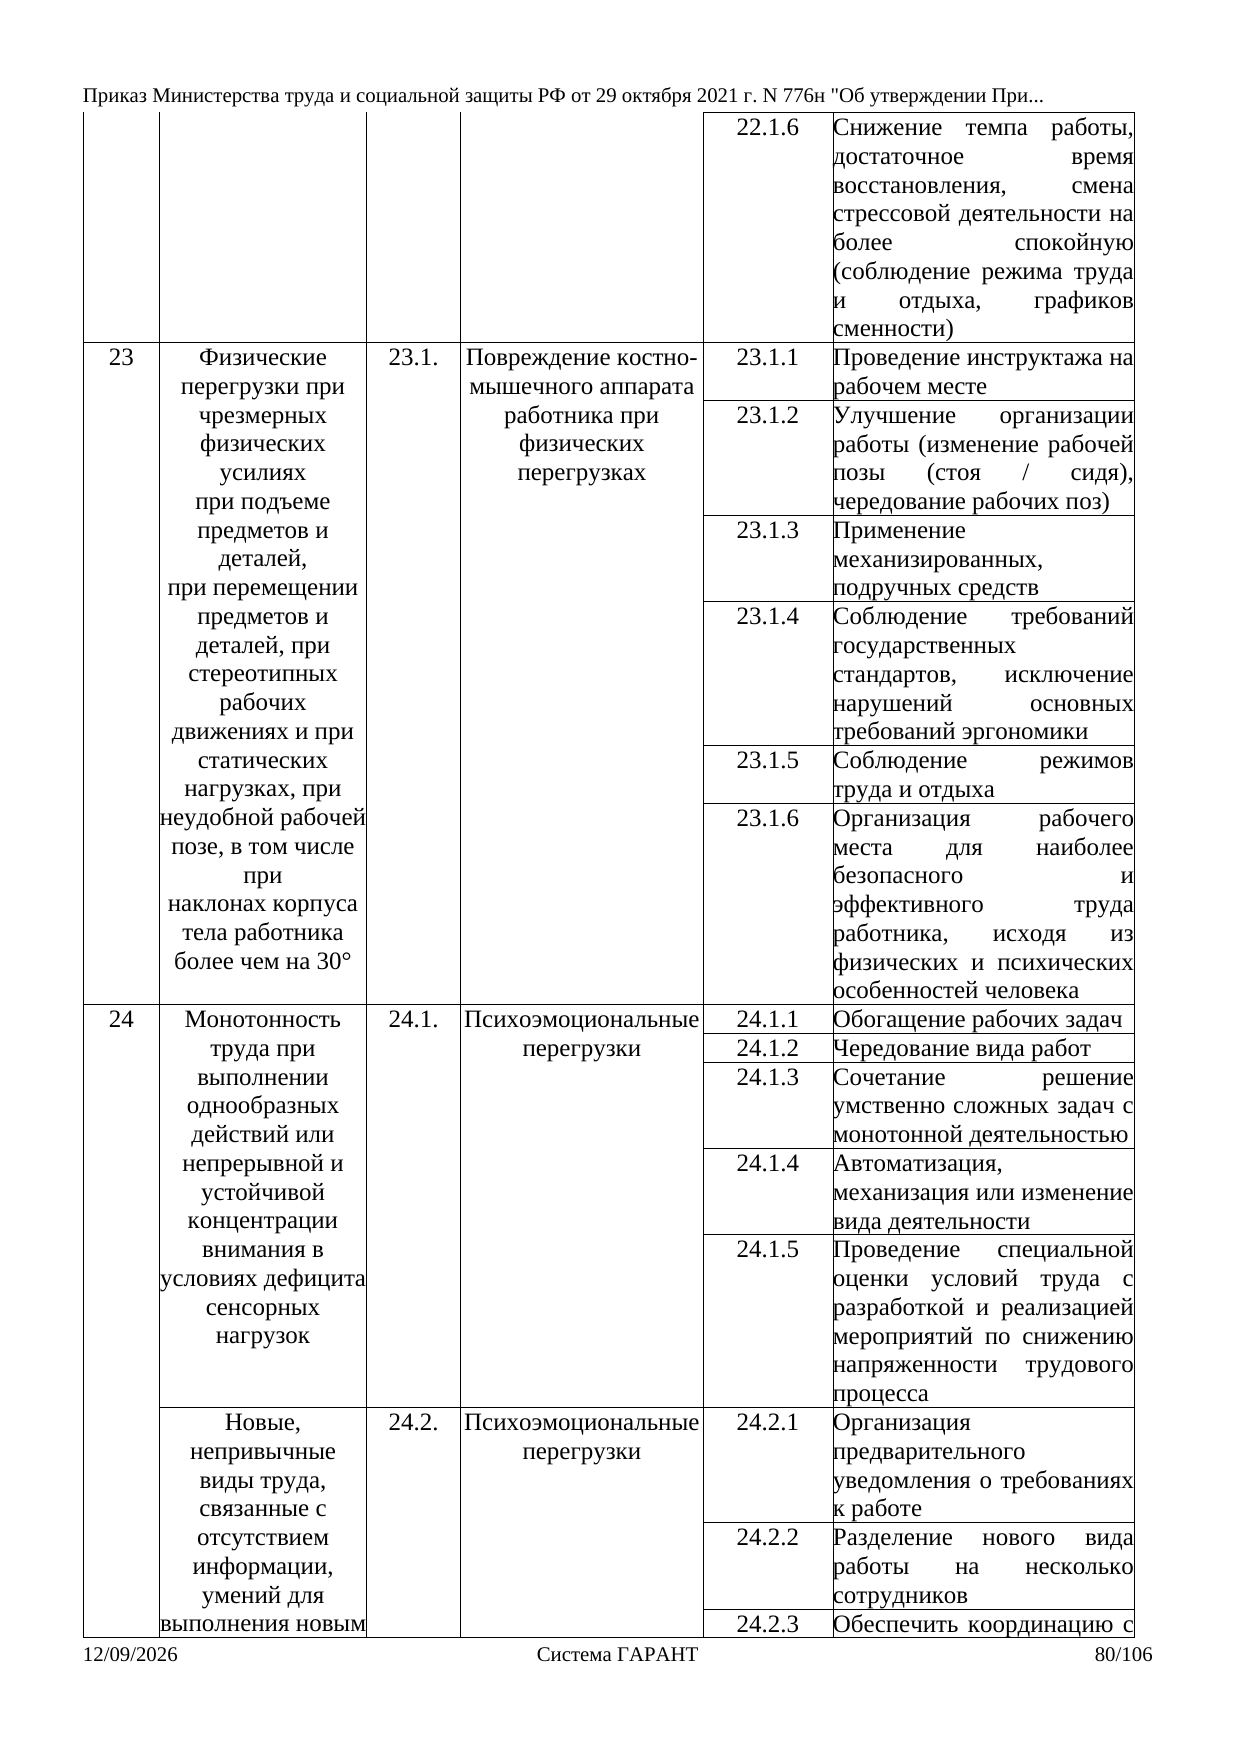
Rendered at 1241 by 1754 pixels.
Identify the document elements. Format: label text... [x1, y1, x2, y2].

table_cell 23.1.4 [704, 602, 833, 745]
table_cell [84, 112, 159, 342]
table_cell 24.1.5 [704, 1235, 833, 1407]
table_cell [367, 112, 460, 342]
table_cell Психоэмоциональные перегрузки [461, 1408, 703, 1637]
table_cell 23.1.1 [704, 343, 833, 400]
table_cell Сочетание решение умственно сложных задач с монотонной деятельностью [834, 1063, 1134, 1148]
table_cell Новые, непривычные виды труда, связанные с отсутствием информации, умений для выполнения новым [160, 1408, 366, 1637]
table_cell 23.1.5 [704, 746, 833, 803]
table_cell Повреждение костно-мышечного аппарата работника при физических перегрузках [461, 343, 703, 1004]
table_cell 24.2.3 [704, 1610, 833, 1637]
table_cell 24.1. [367, 1005, 460, 1407]
table_cell Снижение темпа работы, достаточное время восстановления, смена стрессовой деятельности на более спокойную (соблюдение режима труда и отдыха, графиков сменности) [834, 113, 1134, 342]
table_cell 22.1.6 [704, 113, 833, 342]
table_cell 24.1.4 [704, 1149, 833, 1234]
table_cell Разделение нового вида работы на несколько сотрудников [834, 1523, 1134, 1609]
table_cell Соблюдение режимов труда и отдыха [834, 746, 1134, 803]
table_cell [461, 112, 703, 342]
table_cell 24.2.1 [704, 1408, 833, 1522]
table_cell Применение механизированных, подручных средств [834, 516, 1134, 601]
table_cell 23.1.6 [704, 804, 833, 1004]
table_cell 23.1.2 [704, 401, 833, 515]
table_cell Улучшение организации работы (изменение рабочей позы (стоя / сидя), чередование рабочих поз) [834, 401, 1134, 515]
table_cell 24.1.2 [704, 1034, 833, 1062]
table_cell 24.1.1 [704, 1005, 833, 1033]
table_cell 24.2. [367, 1408, 460, 1637]
table_cell Физические перегрузки при чрезмерных физических усилиях при подъеме предметов и деталей, при перемещении предметов и деталей, при стереотипных рабочих движениях и при статических нагрузках, при неудобной рабочей позе, в том числе при наклонах корпуса тела работника более чем на 30° [160, 343, 366, 1004]
table_cell 24 [84, 1005, 159, 1637]
table_cell Монотонность труда при выполнении однообразных действий или непрерывной и устойчивой концентрации внимания в условиях дефицита сенсорных нагрузок [160, 1005, 366, 1407]
table_cell Автоматизация, механизация или изменение вида деятельности [834, 1149, 1134, 1234]
table_cell Соблюдение требований государственных стандартов, исключение нарушений основных требований эргономики [834, 602, 1134, 745]
table_cell Проведение инструктажа на рабочем месте [834, 343, 1134, 400]
table_cell 24.2.2 [704, 1523, 833, 1609]
table_cell Психоэмоциональные перегрузки [461, 1005, 703, 1407]
table_cell Чередование вида работ [834, 1034, 1134, 1062]
table_cell Организация предварительного уведомления о требованиях к работе [834, 1408, 1134, 1522]
table_cell Проведение специальной оценки условий труда с разработкой и реализацией мероприятий по снижению напряженности трудового процесса [834, 1235, 1134, 1407]
table_cell 24.1.3 [704, 1063, 833, 1148]
table_cell 23.1.3 [704, 516, 833, 601]
table_cell Обогащение рабочих задач [834, 1005, 1134, 1033]
table_cell Организация рабочего места для наиболее безопасного и эффективного труда работника, исходя из физических и психических особенностей человека [834, 804, 1134, 1004]
table_cell 23 [84, 343, 159, 1004]
table_cell Обеспечить координацию с [834, 1610, 1134, 1637]
table_cell 23.1. [367, 343, 460, 1004]
table_cell [160, 112, 366, 342]
